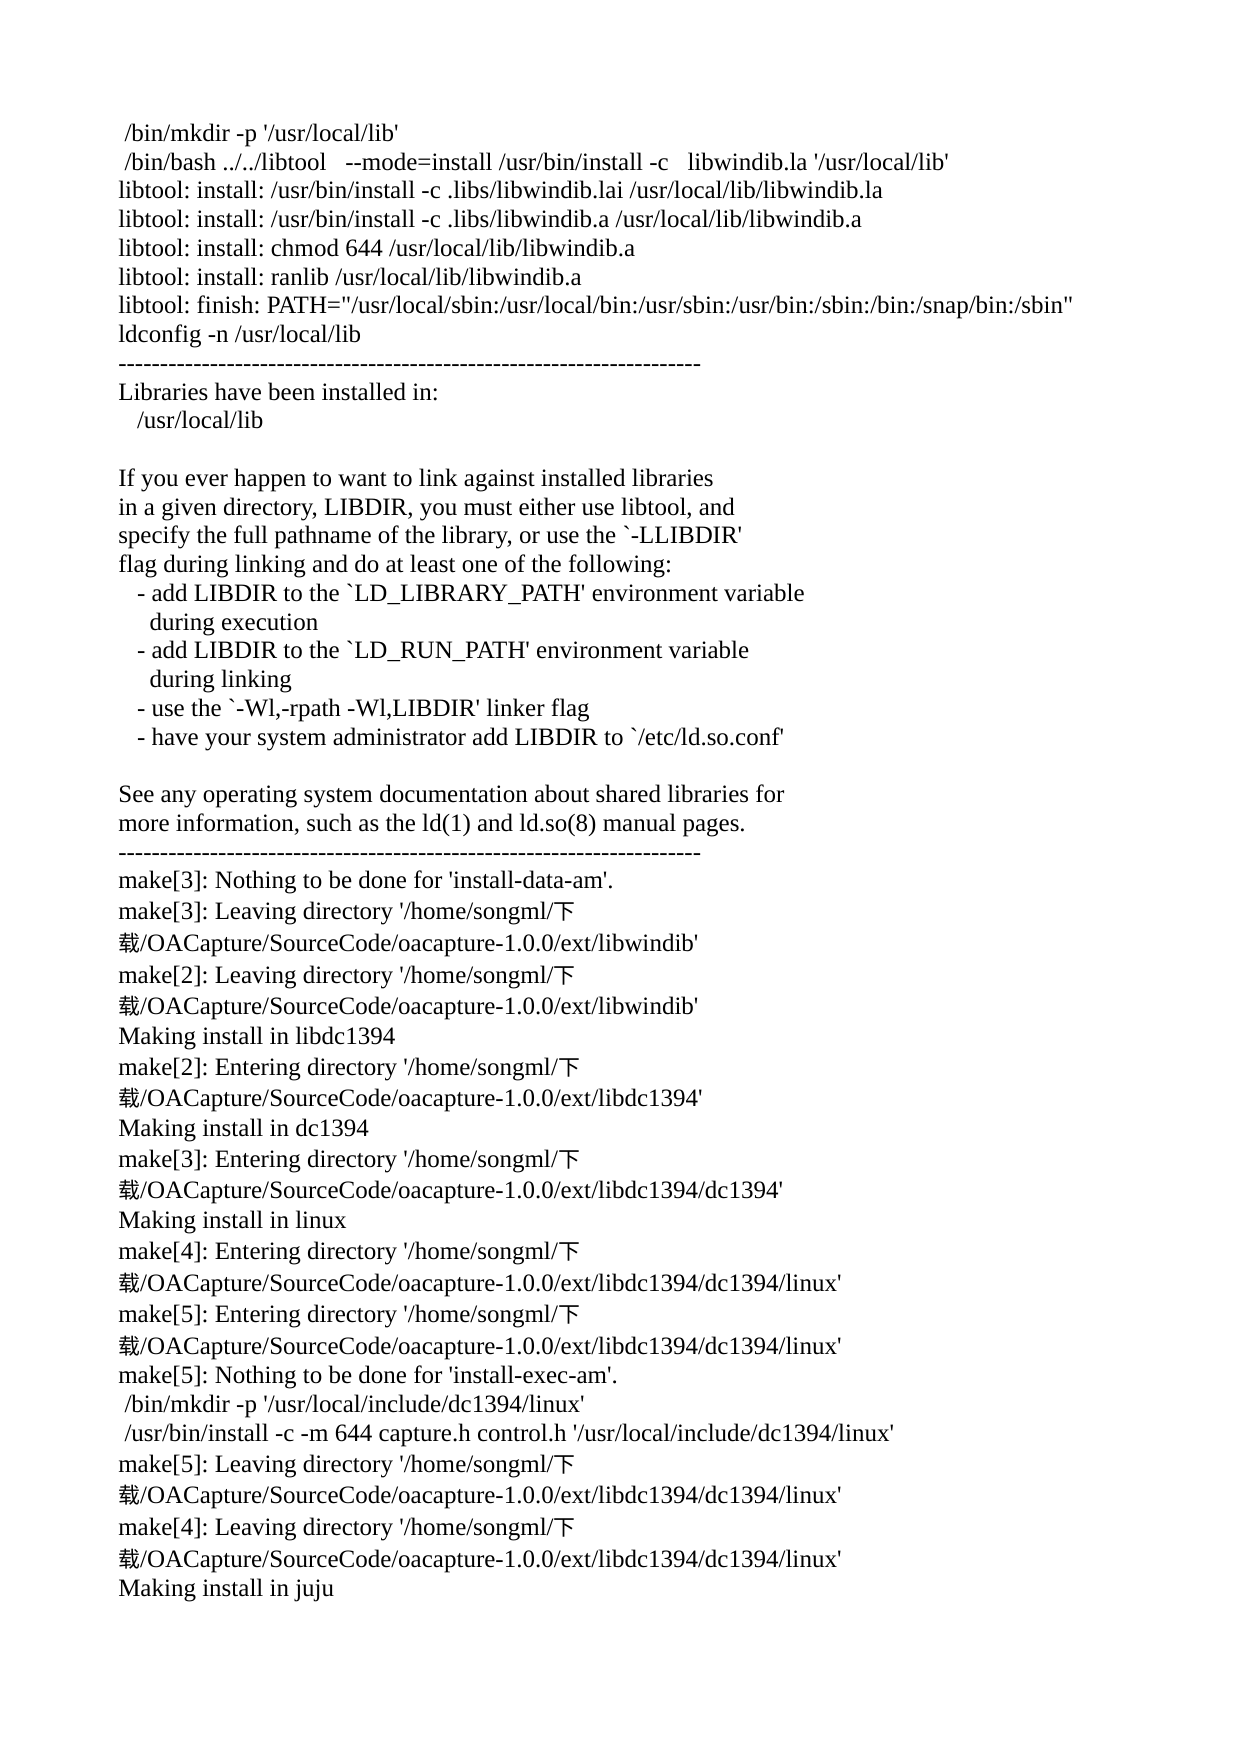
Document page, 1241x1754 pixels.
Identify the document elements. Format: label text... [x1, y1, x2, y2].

text - have your system administrator add LIBDIR to `/etc/ld.so.conf' [118, 722, 1122, 751]
text - add LIBDIR to the `LD_RUN_PATH' environment variable [118, 636, 1122, 664]
text during execution [118, 607, 1122, 636]
text make[3]: Entering directory '/home/songml/下载/OACapture/SourceCode/oacapture-1.0.0/ext/libdc1394/dc1394' [118, 1142, 1122, 1205]
text Making install in juju [118, 1573, 1122, 1602]
text See any operating system documentation about shared libraries for [118, 779, 1122, 808]
text ---------------------------------------------------------------------- [118, 837, 1122, 866]
text /usr/local/lib [118, 406, 1122, 434]
text more information, such as the ld(1) and ld.so(8) manual pages. [118, 808, 1122, 837]
text Making install in dc1394 [118, 1113, 1122, 1142]
text /bin/mkdir -p '/usr/local/include/dc1394/linux' [118, 1389, 1122, 1418]
text libtool: install: ranlib /usr/local/lib/libwindib.a [118, 262, 1122, 291]
text ---------------------------------------------------------------------- [118, 348, 1122, 377]
text - use the `-Wl,-rpath -Wl,LIBDIR' linker flag [118, 693, 1122, 722]
text during linking [118, 664, 1122, 693]
text make[5]: Nothing to be done for 'install-exec-am'. [118, 1361, 1122, 1389]
text /bin/bash ../../libtool --mode=install /usr/bin/install -c libwindib.la '/usr/local/lib' [118, 147, 1122, 176]
text Making install in linux [118, 1205, 1122, 1234]
text specify the full pathname of the library, or use the `-LLIBDIR' [118, 521, 1122, 549]
text make[5]: Leaving directory '/home/songml/下载/OACapture/SourceCode/oacapture-1.0.0/ext/libdc1394/dc1394/linux' [118, 1447, 1122, 1510]
text libtool: install: /usr/bin/install -c .libs/libwindib.lai /usr/local/lib/libwindib.la [118, 176, 1122, 204]
text /bin/mkdir -p '/usr/local/lib' [118, 118, 1122, 147]
text flag during linking and do at least one of the following: [118, 549, 1122, 578]
text libtool: install: /usr/bin/install -c .libs/libwindib.a /usr/local/lib/libwindib.a [118, 204, 1122, 233]
text make[3]: Nothing to be done for 'install-data-am'. [118, 866, 1122, 894]
text /usr/bin/install -c -m 644 capture.h control.h '/usr/local/include/dc1394/linux' [118, 1418, 1122, 1447]
text make[2]: Leaving directory '/home/songml/下载/OACapture/SourceCode/oacapture-1.0.0/ext/libwindib' [118, 958, 1122, 1021]
text make[5]: Entering directory '/home/songml/下载/OACapture/SourceCode/oacapture-1.0.0/ext/libdc1394/dc1394/linux' [118, 1297, 1122, 1361]
text make[4]: Entering directory '/home/songml/下载/OACapture/SourceCode/oacapture-1.0.0/ext/libdc1394/dc1394/linux' [118, 1234, 1122, 1297]
text Making install in libdc1394 [118, 1021, 1122, 1050]
text - add LIBDIR to the `LD_LIBRARY_PATH' environment variable [118, 578, 1122, 607]
text libtool: install: chmod 644 /usr/local/lib/libwindib.a [118, 233, 1122, 262]
text in a given directory, LIBDIR, you must either use libtool, and [118, 492, 1122, 521]
text make[4]: Leaving directory '/home/songml/下载/OACapture/SourceCode/oacapture-1.0.0/ext/libdc1394/dc1394/linux' [118, 1510, 1122, 1573]
text make[3]: Leaving directory '/home/songml/下载/OACapture/SourceCode/oacapture-1.0.0/ext/libwindib' [118, 894, 1122, 958]
text libtool: finish: PATH="/usr/local/sbin:/usr/local/bin:/usr/sbin:/usr/bin:/sbin:/bin:/snap/bin:/sbin" ldconfig -n /usr/local/lib [118, 291, 1122, 348]
text Libraries have been installed in: [118, 377, 1122, 406]
text If you ever happen to want to link against installed libraries [118, 463, 1122, 492]
text make[2]: Entering directory '/home/songml/下载/OACapture/SourceCode/oacapture-1.0.0/ext/libdc1394' [118, 1050, 1122, 1113]
